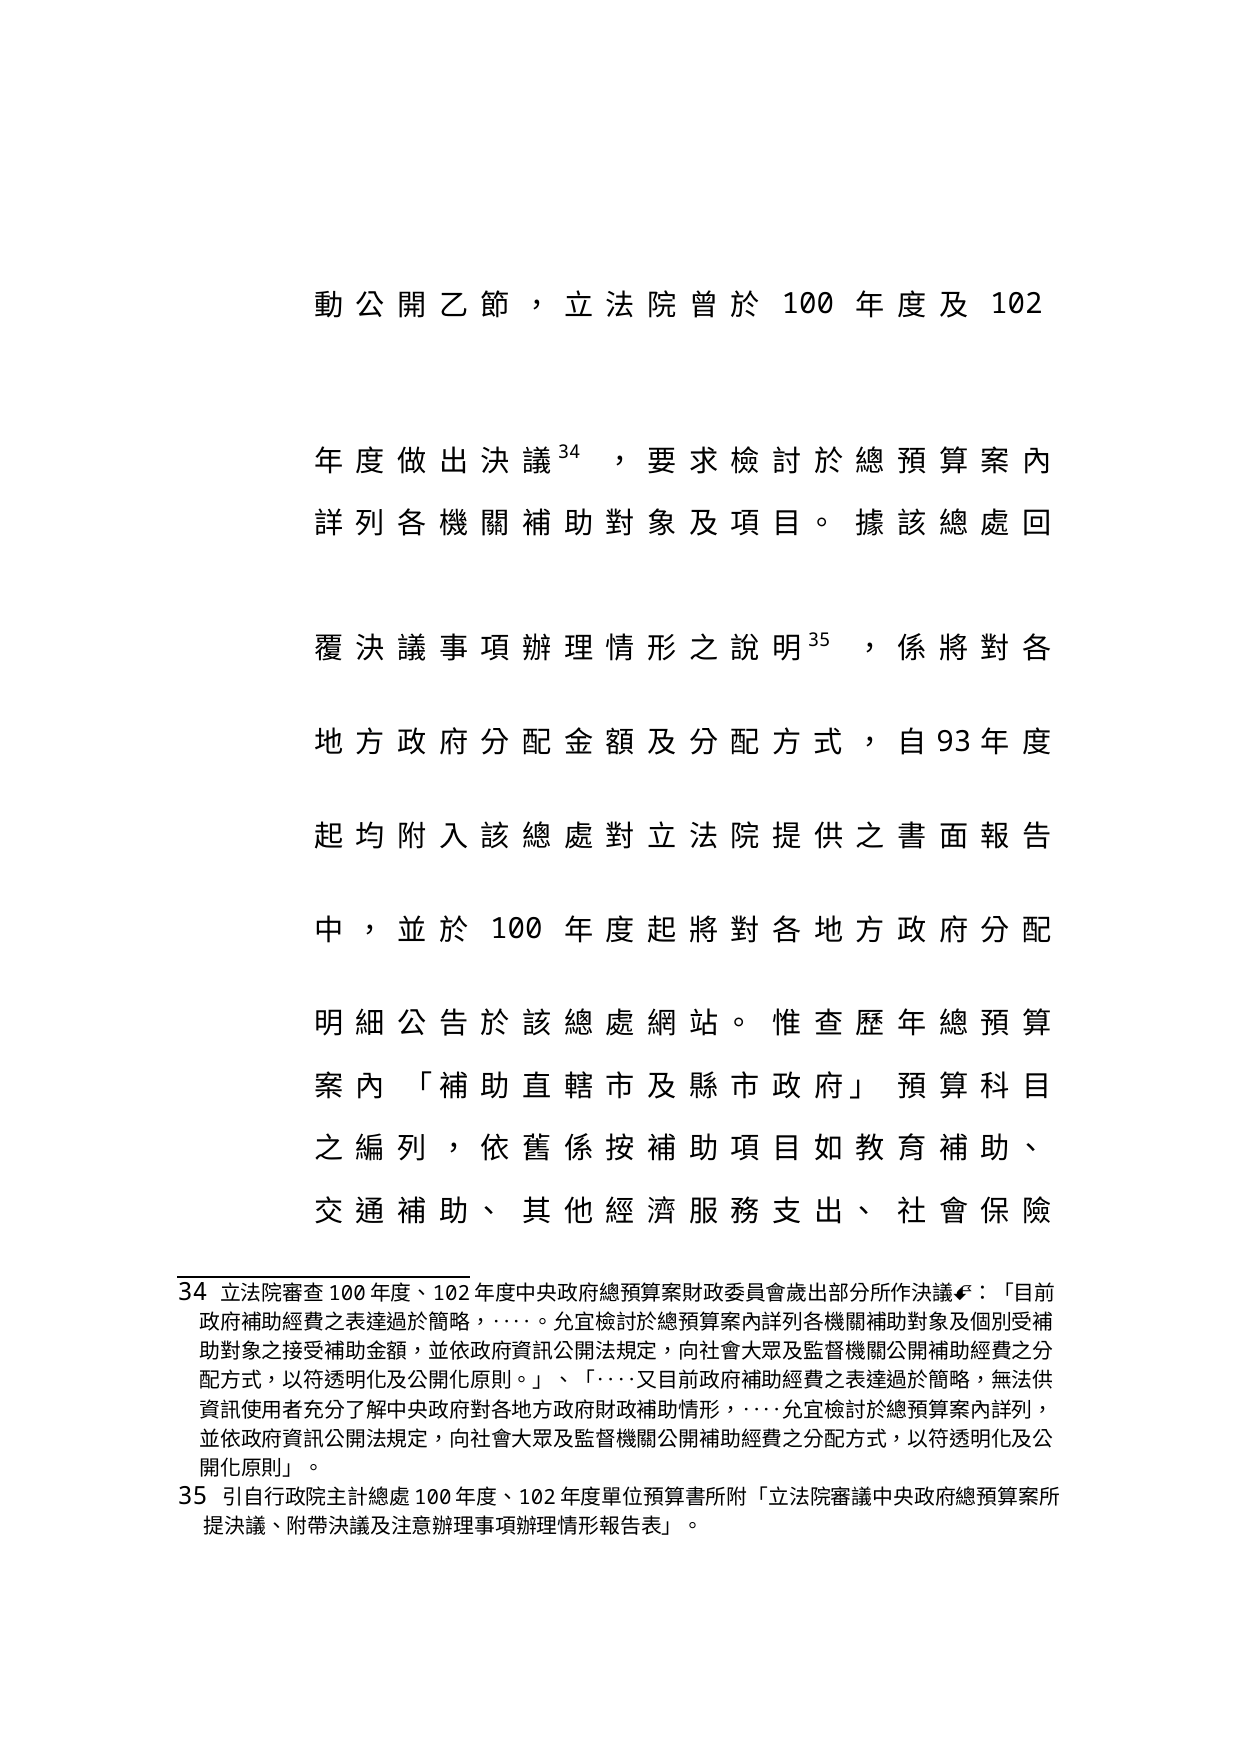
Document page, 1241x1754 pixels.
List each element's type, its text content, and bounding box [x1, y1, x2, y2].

text 動公開乙節，立法院曾於100年度及102年度做出決議，要求檢討於總預算案內詳列各機關補助對象及項目。據該總處回覆決議事項辦理情形之說明，係將對各地方政府分配金額及分配方式，自93年度起均附入該總處對立法院提供之書面報告中，並於100年度起將對各地方政府分配明細公告於該總處網站。惟查歷年總預算案內「補助直轄市及縣市政府」預算科目之編列，依舊係按補助項目如教育補助、交通補助、其他經濟服務支出、社會保險 [242, 229, 1058, 1229]
text 立法院審查100年度、102年度中央政府總預算案財政委員會歲出部分所作決議：「目前政府補助經費之表達過於簡略，‥‥。允宜檢討於總預算案內詳列各機關補助對象及個別受補助對象之接受補助金額，並依政府資訊公開法規定，向社會大眾及監督機關公開補助經費之分配方式，以符透明化及公開化原則。」、「‥‥又目前政府補助經費之表達過於簡略，無法供資訊使用者充分了解中央政府對各地方政府財政補助情形，‥‥允宜檢討於總預算案內詳列，並依政府資訊公開法規定，向社會大眾及監督機關公開補助經費之分配方式，以符透明化及公開化原則」。 [177, 1277, 1063, 1481]
text 引自行政院主計總處100年度、102年度單位預算書所附「立法院審議中央政府總預算案所提決議、附帶決議及注意辦理事項辦理情形報告表」。 [177, 1481, 1063, 1539]
